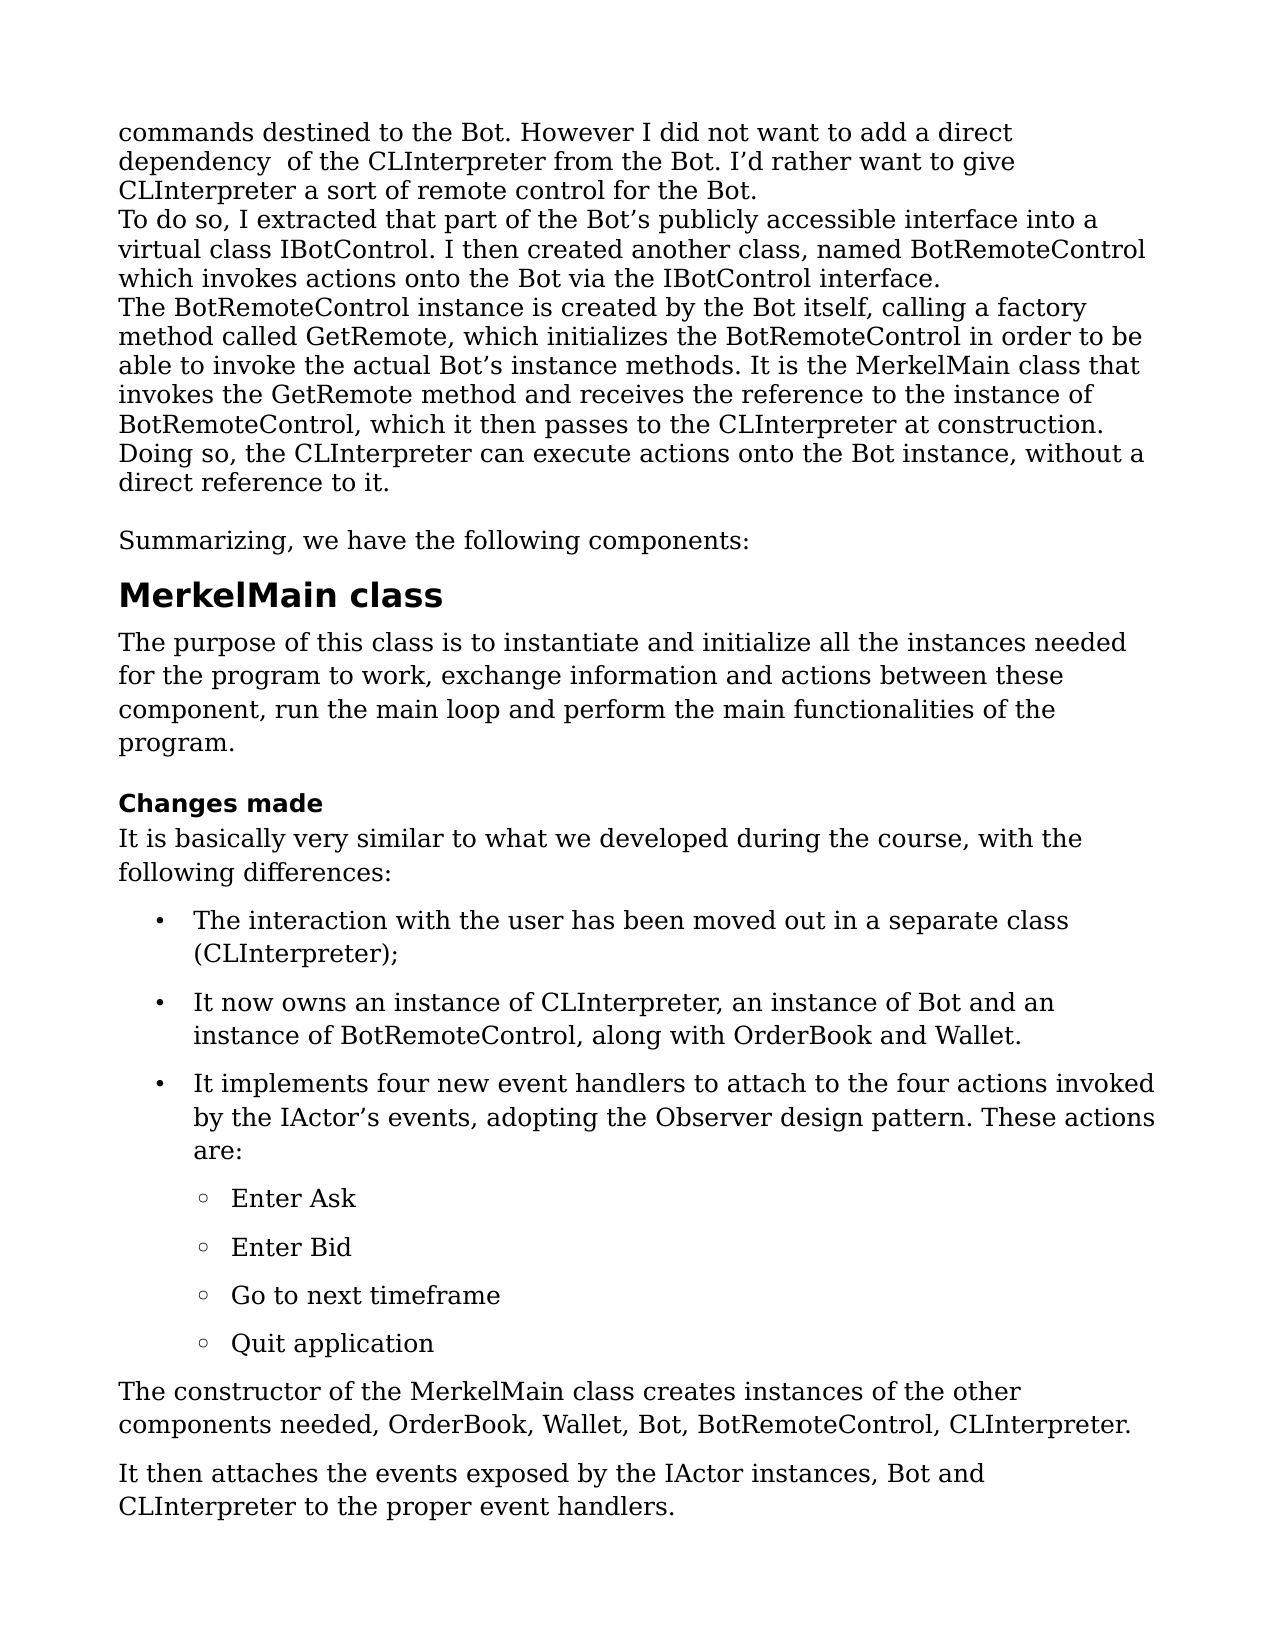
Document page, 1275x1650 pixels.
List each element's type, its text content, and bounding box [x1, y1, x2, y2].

text The BotRemoteControl instance is created by the Bot itself, calling a factory method called GetRemote, which initializes the BotRemoteControl in order to be able to invoke the actual Bot’s instance methods. It is the MerkelMain class that invokes the GetRemote method and receives the reference to the instance of BotRemoteControl, which it then passes to the CLInterpreter at construction. [118, 293, 1157, 439]
list It now owns an instance of CLInterpreter, an instance of Bot and an instance of BotRemoteControl, along with OrderBook and Wallet. [156, 988, 1157, 1050]
text The purpose of this class is to instantiate and initialize all the instances needed for the program to work, exchange information and actions between these component, run the main loop and perform the main functionalities of the program. [118, 628, 1157, 758]
list Enter Bid [193, 1233, 1157, 1262]
text It then attaches the events exposed by the IActor instances, Bot and CLInterpreter to the proper event handlers. [118, 1459, 1157, 1521]
text commands destined to the Bot. However I did not want to add a direct dependency of the CLInterpreter from the Bot. I’d rather want to give CLInterpreter a sort of remote control for the Bot. [118, 118, 1157, 206]
list Go to next timeframe [193, 1281, 1157, 1310]
list It implements four new event handlers to attach to the four actions invoked by the IActor’s events, adopting the Observer design pattern. These actions are: [156, 1069, 1157, 1166]
text Summarizing, we have the following components: [118, 526, 1157, 556]
list Enter Ask [193, 1184, 1157, 1214]
subtitle Changes made [118, 789, 1157, 818]
text To do so, I extracted that part of the Bot’s publicly accessible interface into a virtual class IBotControl. I then created another class, named BotRemoteControl which invokes actions onto the Bot via the IBotControl interface. [118, 206, 1157, 293]
subtitle MerkelMain class [118, 576, 1157, 616]
list Quit application [193, 1329, 1157, 1358]
text It is basically very similar to what we developed during the course, with the following differences: [118, 824, 1157, 887]
text Doing so, the CLInterpreter can execute actions onto the Bot instance, without a direct reference to it. [118, 439, 1157, 497]
text The constructor of the MerkelMain class creates instances of the other components needed, OrderBook, Wallet, Bot, BotRemoteControl, CLInterpreter. [118, 1377, 1157, 1440]
list The interaction with the user has been moved out in a separate class (CLInterpreter); [156, 906, 1157, 969]
